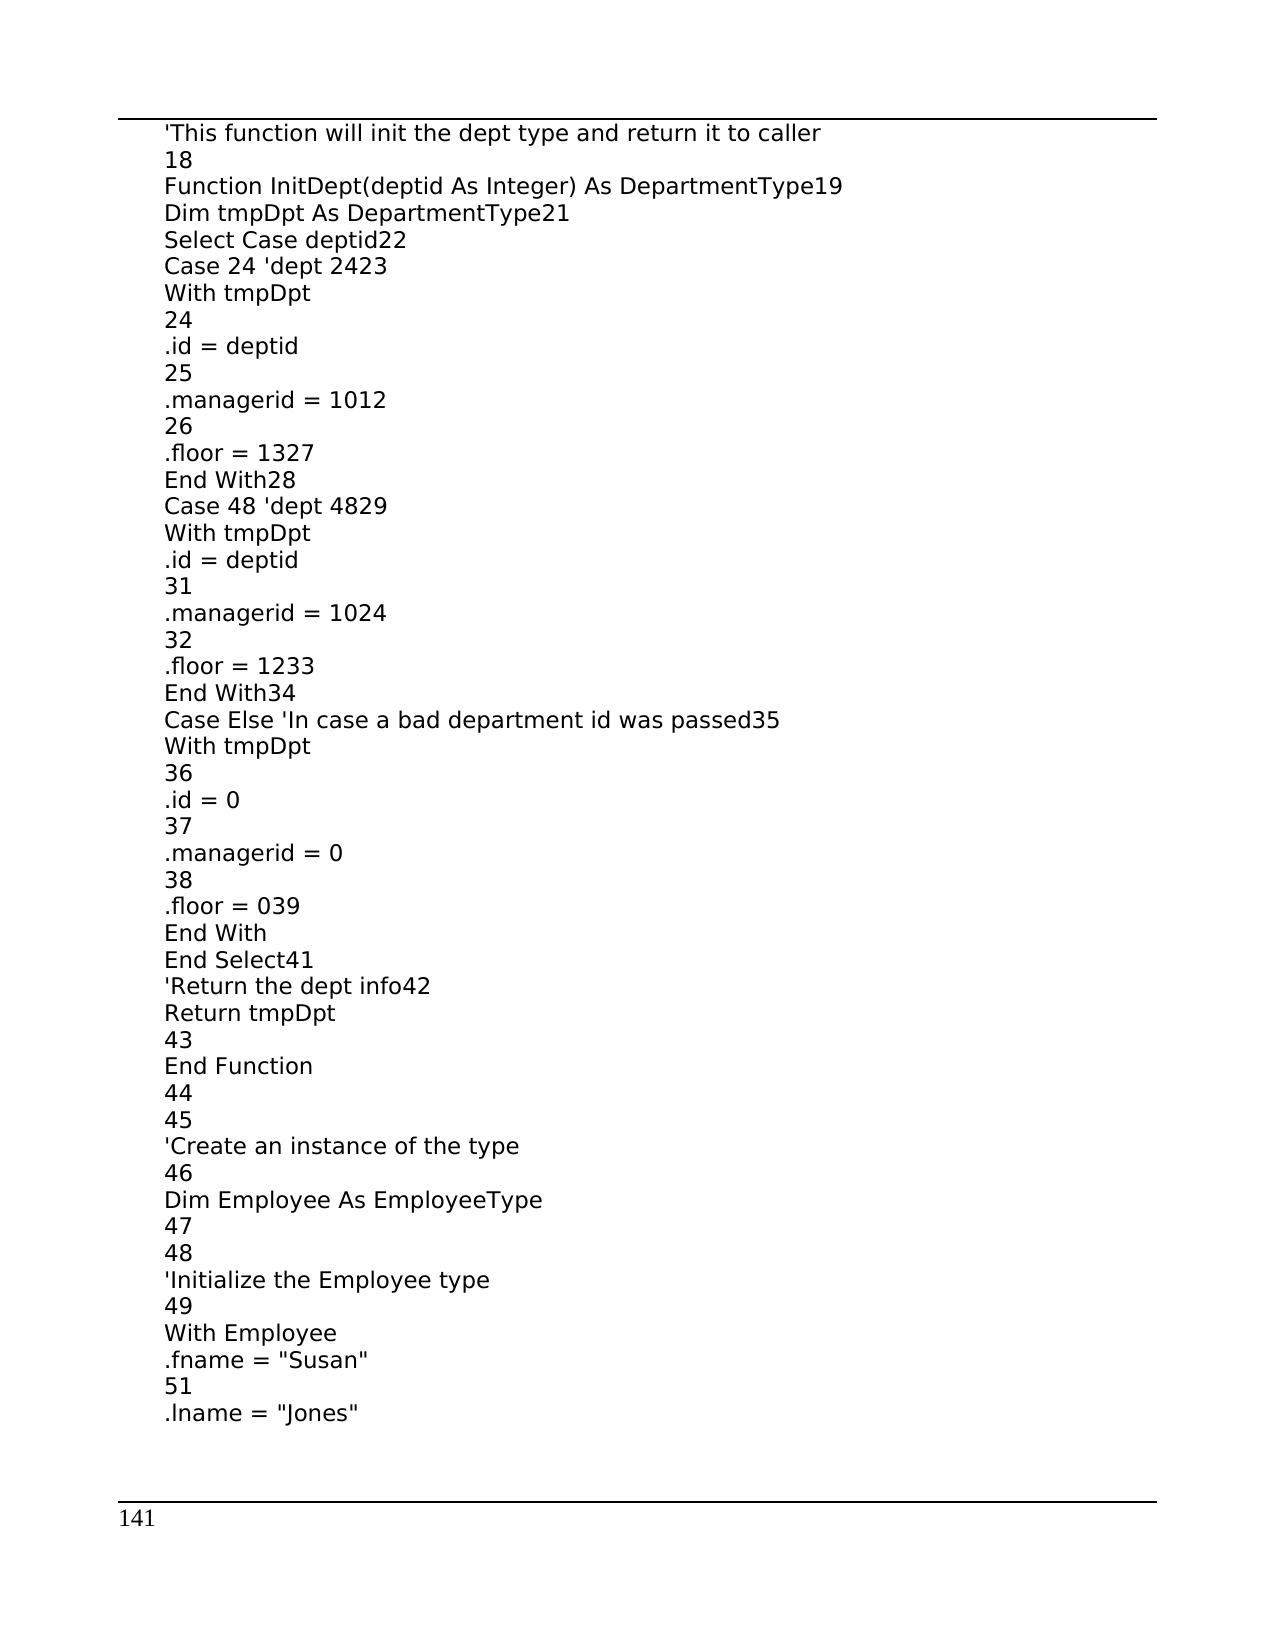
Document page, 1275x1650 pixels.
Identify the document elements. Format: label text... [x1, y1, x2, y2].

text 31 [118, 573, 1157, 600]
text Function InitDept(deptid As Integer) As DepartmentType19 [118, 173, 1157, 200]
text .id = deptid [118, 547, 1157, 573]
text Case Else 'In case a bad department id was passed35 [118, 707, 1157, 733]
text .floor = 039 [118, 893, 1157, 920]
text 24 [118, 307, 1157, 333]
text 44 [118, 1080, 1157, 1107]
text 48 [118, 1240, 1157, 1267]
text .floor = 1233 [118, 653, 1157, 680]
text With Employee [118, 1320, 1157, 1347]
text .managerid = 0 [118, 840, 1157, 867]
text .id = deptid [118, 333, 1157, 360]
text 46 [118, 1160, 1157, 1187]
text 'Create an instance of the type [118, 1133, 1157, 1160]
text 25 [118, 360, 1157, 387]
text 26 [118, 413, 1157, 440]
text Select Case deptid22 [118, 227, 1157, 253]
text Return tmpDpt [118, 1000, 1157, 1027]
text Case 24 'dept 2423 [118, 253, 1157, 280]
text 32 [118, 627, 1157, 653]
text 'Initialize the Employee type [118, 1267, 1157, 1293]
text .managerid = 1012 [118, 387, 1157, 413]
text 36 [118, 760, 1157, 787]
text 51 [118, 1373, 1157, 1400]
text With tmpDpt [118, 280, 1157, 307]
text 49 [118, 1293, 1157, 1320]
text With tmpDpt [118, 733, 1157, 760]
text 'This function will init the dept type and return it to caller [118, 120, 1157, 147]
text .id = 0 [118, 787, 1157, 813]
text End With34 [118, 680, 1157, 707]
text 47 [118, 1213, 1157, 1240]
text With tmpDpt [118, 520, 1157, 547]
text End Select41 [118, 947, 1157, 973]
text 38 [118, 867, 1157, 893]
text End With28 [118, 467, 1157, 493]
text End Function [118, 1053, 1157, 1080]
text .managerid = 1024 [118, 600, 1157, 627]
text Dim Employee As EmployeeType [118, 1187, 1157, 1213]
text End With [118, 920, 1157, 947]
text 37 [118, 813, 1157, 840]
text 43 [118, 1027, 1157, 1053]
text Case 48 'dept 4829 [118, 493, 1157, 520]
text .fname = "Susan" [118, 1347, 1157, 1373]
text .lname = "Jones" [118, 1400, 1157, 1427]
text 18 [118, 147, 1157, 173]
text 'Return the dept info42 [118, 973, 1157, 1000]
text Dim tmpDpt As DepartmentType21 [118, 200, 1157, 227]
text 45 [118, 1107, 1157, 1133]
text .floor = 1327 [118, 440, 1157, 467]
